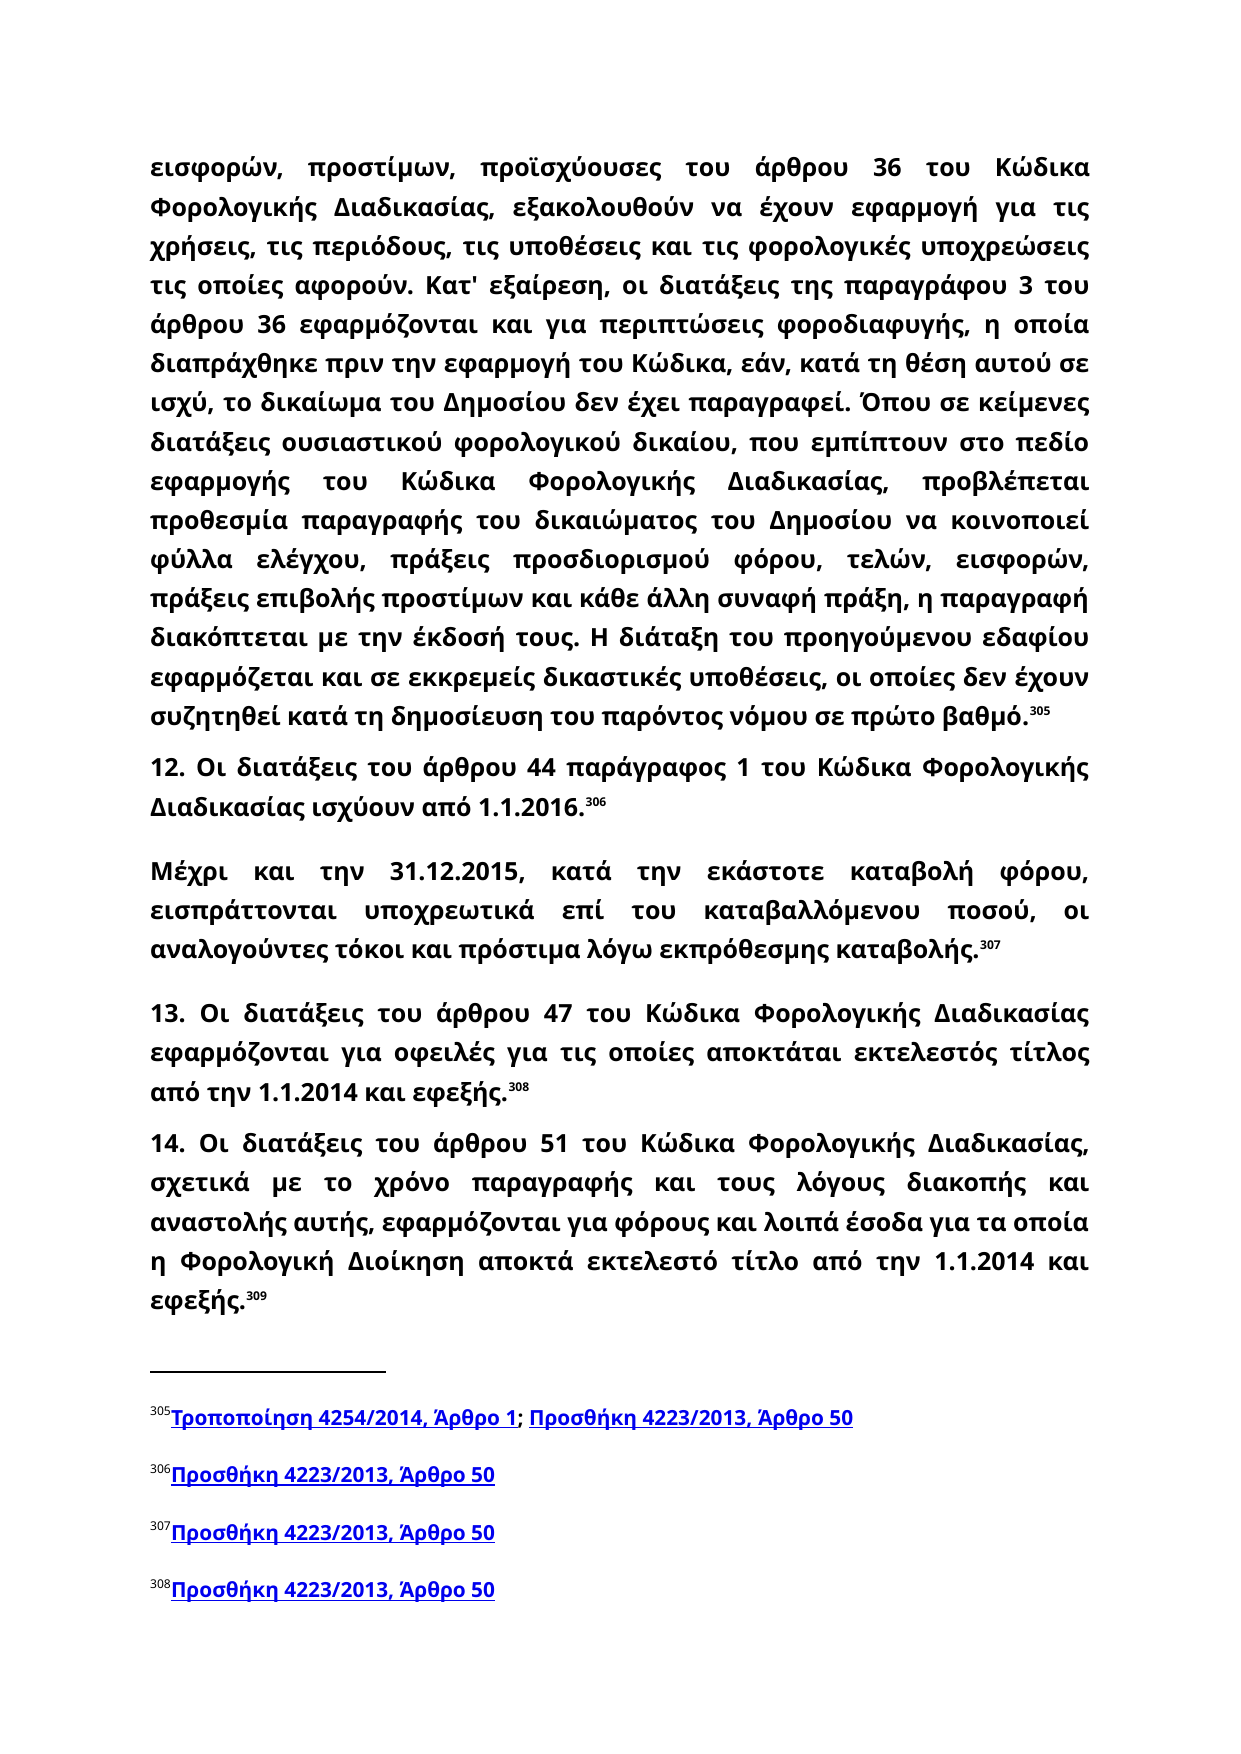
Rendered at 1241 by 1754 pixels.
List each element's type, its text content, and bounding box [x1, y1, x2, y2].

text Προσθήκη 4223/2013, Άρθρο 50 [150, 1576, 1090, 1604]
text 12. Οι διατάξεις του άρθρου 44 παράγραφος 1 του Κώδικα Φορολογικής Διαδικασίας ισχύουν από 1.1.2016. [150, 750, 1090, 823]
text 14. Οι διατάξεις του άρθρου 51 του Κώδικα Φορολογικής Διαδικασίας, σχετικά με το χρόνο παραγραφής και τους λόγους διακοπής και αναστολής αυτής, εφαρμόζονται για φόρους και λοιπά έσοδα για τα οποία η Φορολογική Διοίκηση αποκτά εκτελεστό τίτλο από την 1.1.2014 και εφεξής. [150, 1126, 1090, 1317]
text Προσθήκη 4223/2013, Άρθρο 50 [150, 1460, 1090, 1489]
text Τροποποίηση 4254/2014, Άρθρο 1; Προσθήκη 4223/2013, Άρθρο 50 [150, 1403, 1090, 1431]
text Προσθήκη 4223/2013, Άρθρο 50 [150, 1518, 1090, 1546]
text 13. Οι διατάξεις του άρθρου 47 του Κώδικα Φορολογικής Διαδικασίας εφαρμόζονται για οφειλές για τις οποίες αποκτάται εκτελεστός τίτλος από την 1.1.2014 και εφεξής. [150, 996, 1090, 1108]
text Μέχρι και την 31.12.2015, κατά την εκάστοτε καταβολή φόρου, εισπράττονται υποχρεωτικά επί του καταβαλλόμενου ποσού, οι αναλογούντες τόκοι και πρόστιμα λόγω εκπρόθεσμης καταβολής. [150, 853, 1090, 966]
text εισφορών, προστίμων, προϊσχύουσες του άρθρου 36 του Κώδικα Φορολογικής Διαδικασίας, εξακολουθούν να έχουν εφαρμογή για τις χρήσεις, τις περιόδους, τις υποθέσεις και τις φορολογικές υποχρεώσεις τις οποίες αφορούν. Κατ' εξαίρεση, οι διατάξεις της παραγράφου 3 του άρθρου 36 εφαρμόζονται και για περιπτώσεις φοροδιαφυγής, η οποία διαπράχθηκε πριν την εφαρμογή του Κώδικα, εάν, κατά τη θέση αυτού σε ισχύ, το δικαίωμα του Δημοσίου δεν έχει παραγραφεί. Όπου σε κείμενες διατάξεις ουσιαστικού φορολογικού δικαίου, που εμπίπτουν στο πεδίο εφαρμογής του Κώδικα Φορολογικής Διαδικασίας, προβλέπεται προθεσμία παραγραφής του δικαιώματος του Δημοσίου να κοινοποιεί φύλλα ελέγχου, πράξεις προσδιορισμού φόρου, τελών, εισφορών, πράξεις επιβολής προστίμων και κάθε άλλη συναφή πράξη, η παραγραφή διακόπτεται με την έκδοσή τους. Η διάταξη του προηγούμενου εδαφίου εφαρμόζεται και σε εκκρεμείς δικαστικές υποθέσεις, οι οποίες δεν έχουν συζητηθεί κατά τη δημοσίευση του παρόντος νόμου σε πρώτο βαθμό. [150, 150, 1090, 732]
